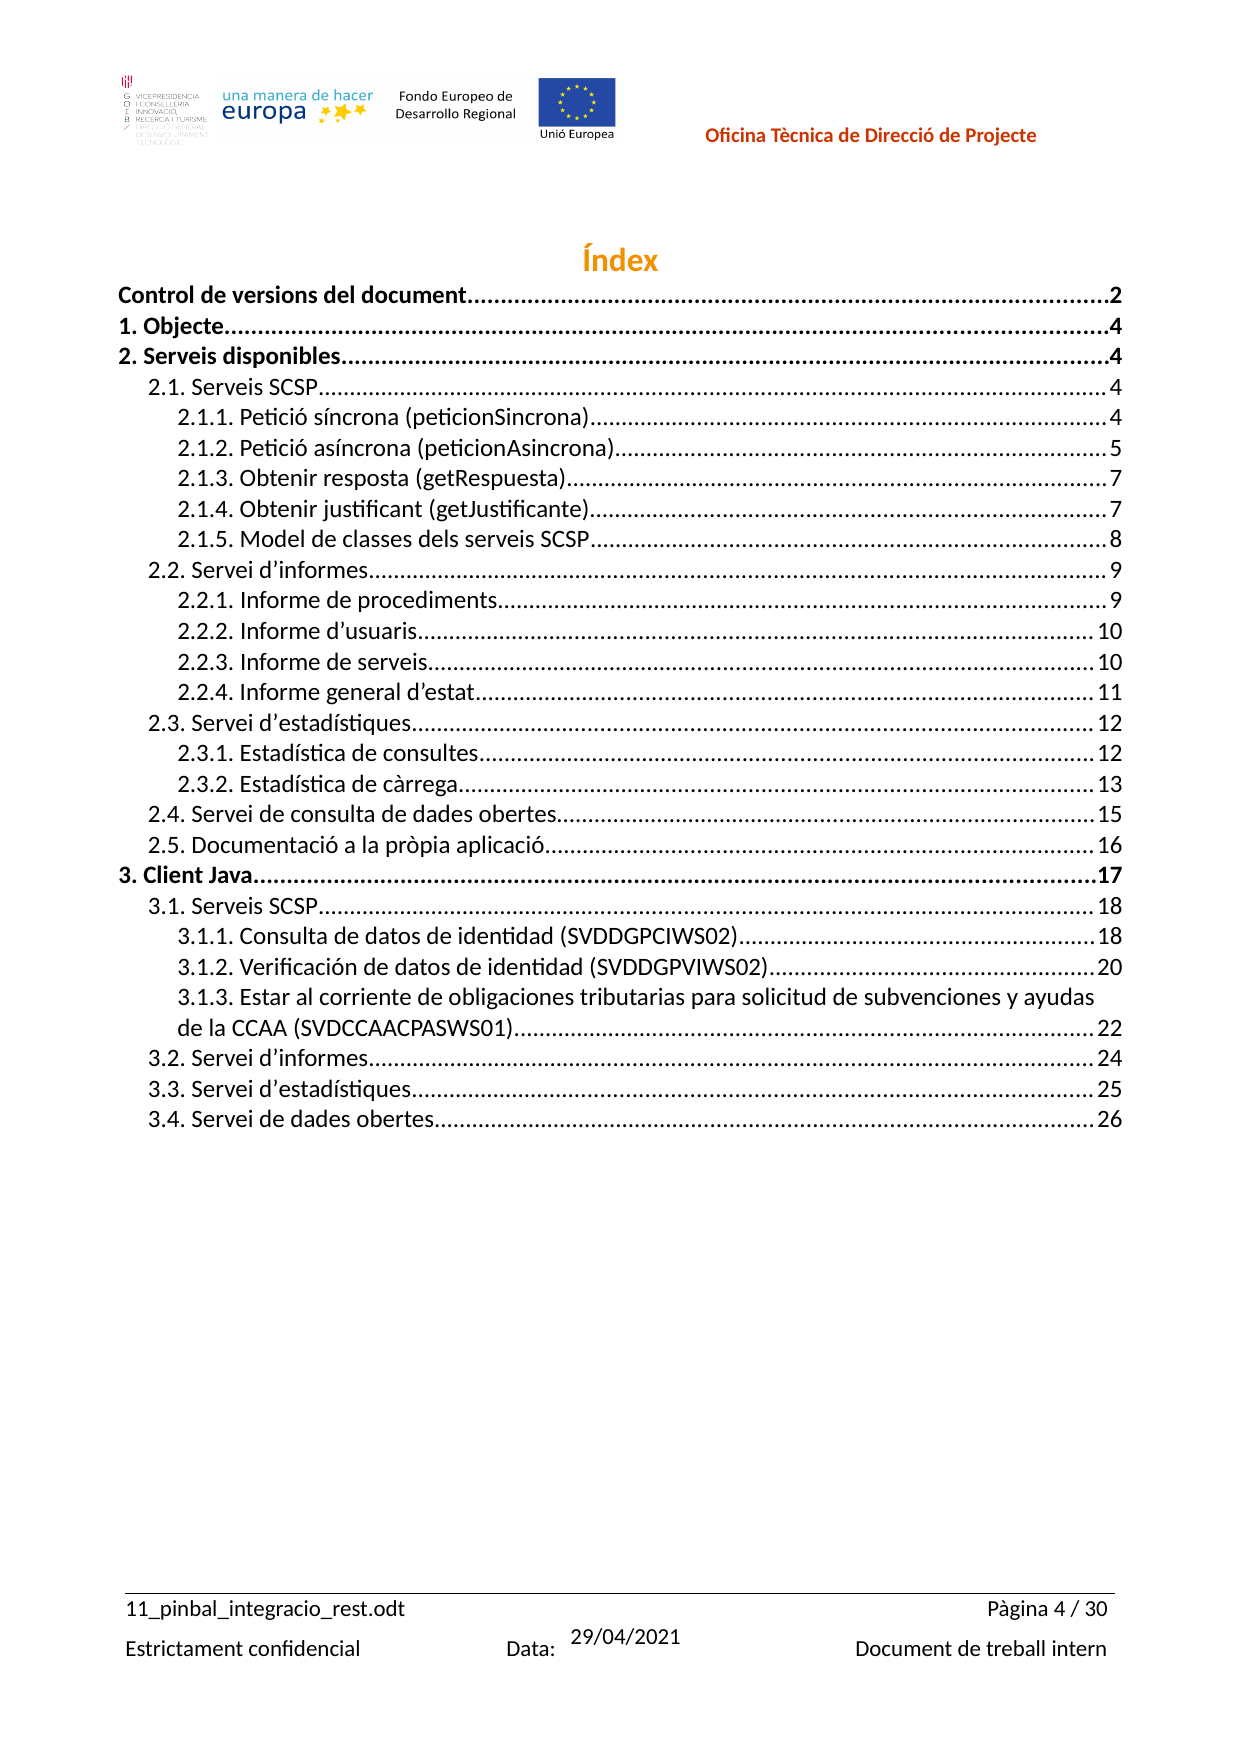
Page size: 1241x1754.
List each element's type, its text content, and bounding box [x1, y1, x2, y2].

picture [118, 73, 213, 147]
text 2.2.4. Informe general d’estat 11 [177, 676, 1122, 707]
text 3.2. Servei d’informes 24 [148, 1042, 1122, 1073]
text 3.1. Serveis SCSP 18 [148, 890, 1122, 920]
text 2.2.3. Informe de serveis 10 [177, 646, 1122, 676]
text 3.1.1. Consulta de datos de identidad (SVDDGPCIWS02) 18 [177, 920, 1122, 951]
text Índex [118, 239, 1122, 279]
text 3. Client Java 17 [118, 859, 1122, 890]
text 2.2.2. Informe d’usuaris 10 [177, 615, 1122, 646]
text 2.5. Documentació a la pròpia aplicació 16 [148, 829, 1122, 859]
text 2.1.4. Obtenir justificant (getJustificante) 7 [177, 493, 1122, 524]
text 2.3.2. Estadística de càrrega 13 [177, 768, 1122, 798]
text 2.2.1. Informe de procediments 9 [177, 585, 1122, 615]
picture [219, 73, 621, 147]
text 2.4. Servei de consulta de dades obertes 15 [148, 798, 1122, 829]
text 2.3. Servei d’estadístiques 12 [148, 707, 1122, 737]
text 2.1.2. Petició asíncrona (peticionAsincrona) 5 [177, 432, 1122, 463]
text 2.1.3. Obtenir resposta (getRespuesta) 7 [177, 463, 1122, 493]
text 3.1.3. Estar al corriente de obligaciones tributarias para solicitud de subvenciones y ayudas de la CCAA (SVDCCAACPASWS01). 22 [177, 981, 1122, 1042]
text 2.1.1. Petició síncrona (peticionSincrona) 4 [177, 402, 1122, 432]
text 3.1.2. Verificación de datos de identidad (SVDDGPVIWS02) 20 [177, 951, 1122, 981]
text 1. Objecte 4 [118, 310, 1122, 341]
text 3.3. Servei d’estadístiques 25 [148, 1073, 1122, 1103]
text 3.4. Servei de dades obertes 26 [148, 1103, 1122, 1134]
text 2.3.1. Estadística de consultes 12 [177, 737, 1122, 768]
text Control de versions del document 2 [118, 279, 1122, 310]
text 2.2. Servei d’informes 9 [148, 554, 1122, 585]
text 2.1.5. Model de classes dels serveis SCSP 8 [177, 524, 1122, 554]
text 2.1. Serveis SCSP 4 [148, 371, 1122, 402]
text 2. Serveis disponibles 4 [118, 341, 1122, 371]
